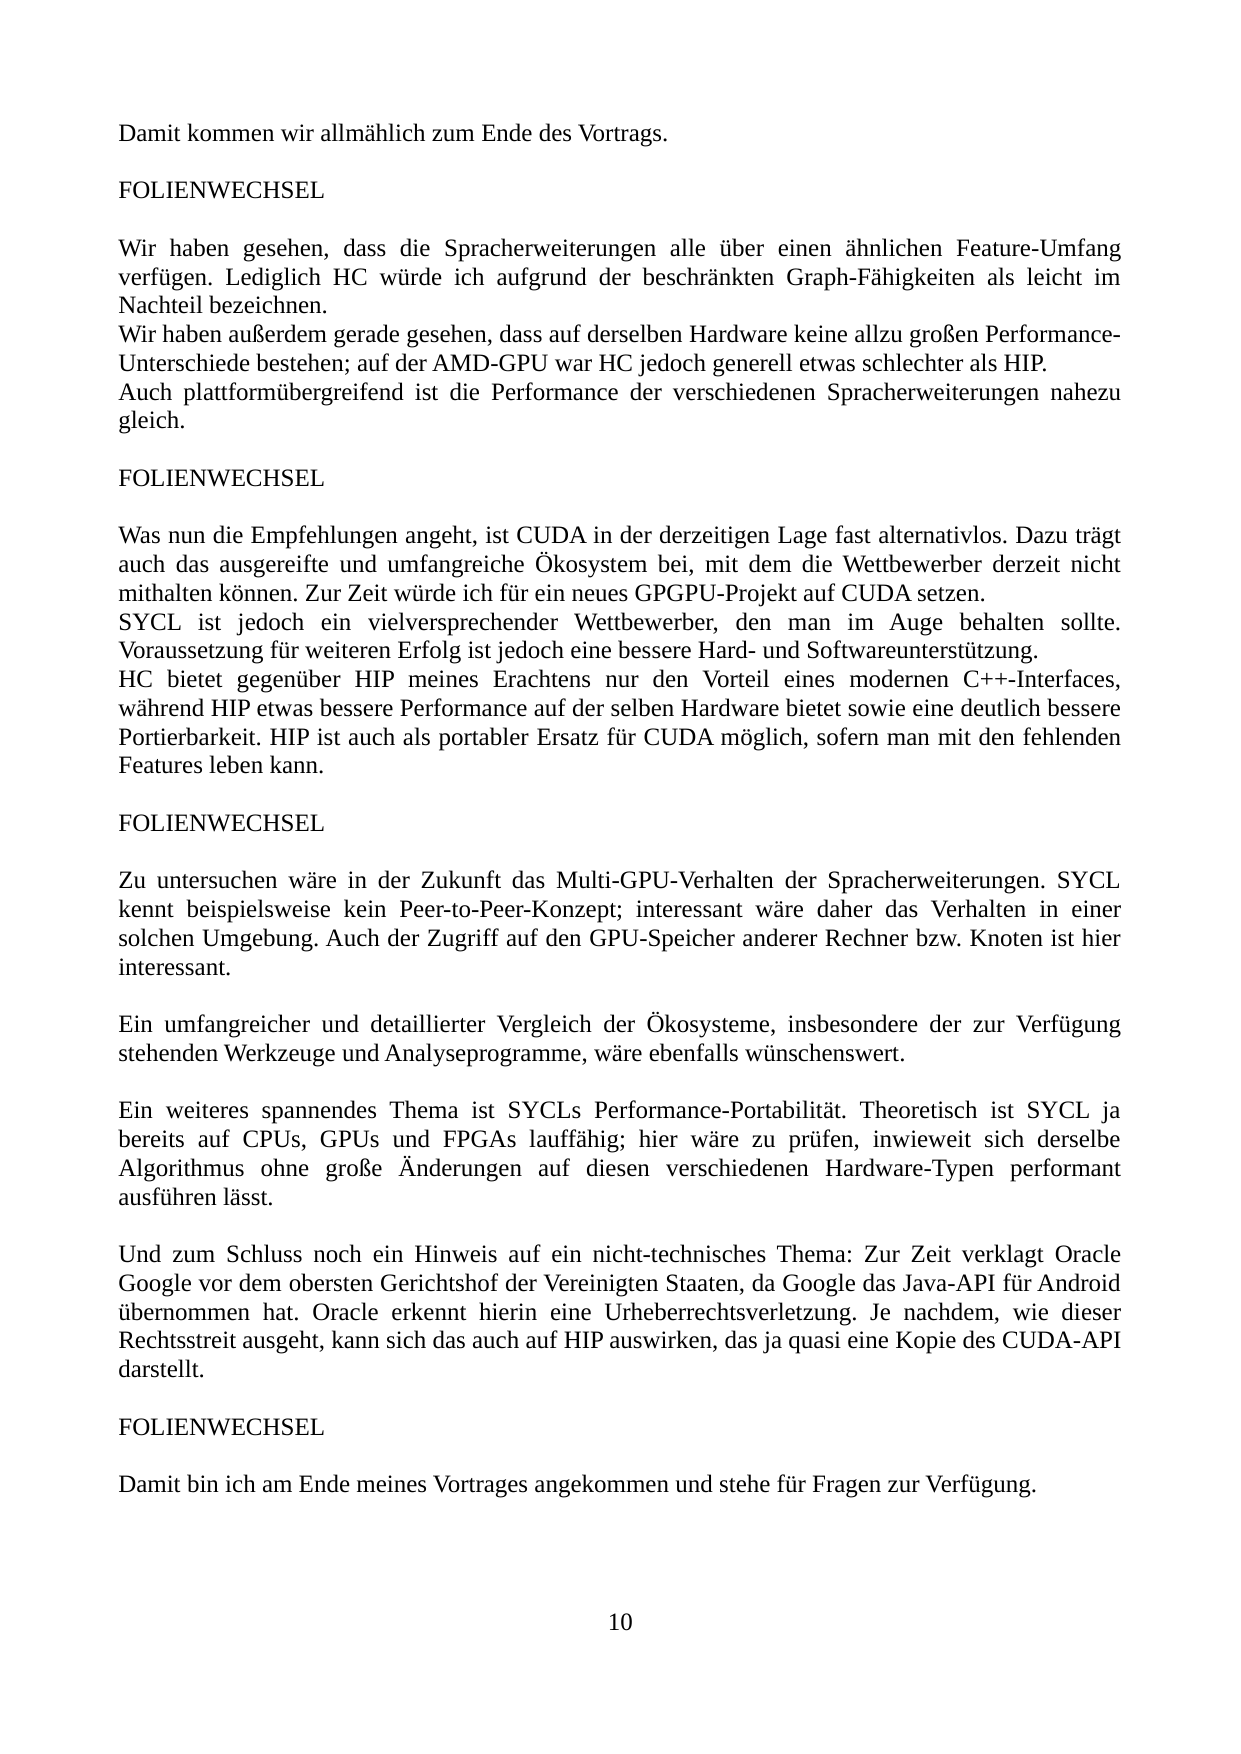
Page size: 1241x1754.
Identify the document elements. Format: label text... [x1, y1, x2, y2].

text Wir haben außerdem gerade gesehen, dass auf derselben Hardware keine allzu großen Performance-Unterschiede bestehen; auf der AMD-GPU war HC jedoch generell etwas schlechter als HIP. [118, 319, 1122, 377]
text FOLIENWECHSEL [118, 1412, 1122, 1441]
text FOLIENWECHSEL [118, 176, 1122, 204]
text HC bietet gegenüber HIP meines Erachtens nur den Vorteil eines modernen C++-Interfaces, während HIP etwas bessere Performance auf der selben Hardware bietet sowie eine deutlich bessere Portierbarkeit. HIP ist auch als portabler Ersatz für CUDA möglich, sofern man mit den fehlenden Features leben kann. [118, 664, 1122, 779]
text Wir haben gesehen, dass die Spracherweiterungen alle über einen ähnlichen Feature-Umfang verfügen. Lediglich HC würde ich aufgrund der beschränkten Graph-Fähigkeiten als leicht im Nachteil bezeichnen. [118, 233, 1122, 319]
text Ein umfangreicher und detaillierter Vergleich der Ökosysteme, insbesondere der zur Verfügung stehenden Werkzeuge und Analyseprogramme, wäre ebenfalls wünschenswert. [118, 1009, 1122, 1067]
text FOLIENWECHSEL [118, 463, 1122, 492]
text Ein weiteres spannendes Thema ist SYCLs Performance-Portabilität. Theoretisch ist SYCL ja bereits auf CPUs, GPUs und FPGAs lauffähig; hier wäre zu prüfen, inwieweit sich derselbe Algorithmus ohne große Änderungen auf diesen verschiedenen Hardware-Typen performant ausführen lässt. [118, 1096, 1122, 1211]
text Auch plattformübergreifend ist die Performance der verschiedenen Spracherweiterungen nahezu gleich. [118, 377, 1122, 434]
text Zu untersuchen wäre in der Zukunft das Multi-GPU-Verhalten der Spracherweiterungen. SYCL kennt beispielsweise kein Peer-to-Peer-Konzept; interessant wäre daher das Verhalten in einer solchen Umgebung. Auch der Zugriff auf den GPU-Speicher anderer Rechner bzw. Knoten ist hier interessant. [118, 866, 1122, 981]
text Damit bin ich am Ende meines Vortrages angekommen und stehe für Fragen zur Verfügung. [118, 1469, 1122, 1498]
text SYCL ist jedoch ein vielversprechender Wettbewerber, den man im Auge behalten sollte. Voraussetzung für weiteren Erfolg ist jedoch eine bessere Hard- und Softwareunterstützung. [118, 607, 1122, 664]
text Und zum Schluss noch ein Hinweis auf ein nicht-technisches Thema: Zur Zeit verklagt Oracle Google vor dem obersten Gerichtshof der Vereinigten Staaten, da Google das Java-API für Android übernommen hat. Oracle erkennt hierin eine Urheberrechtsverletzung. Je nachdem, wie dieser Rechtsstreit ausgeht, kann sich das auch auf HIP auswirken, das ja quasi eine Kopie des CUDA-API darstellt. [118, 1239, 1122, 1383]
text FOLIENWECHSEL [118, 808, 1122, 837]
text Was nun die Empfehlungen angeht, ist CUDA in der derzeitigen Lage fast alternativlos. Dazu trägt auch das ausgereifte und umfangreiche Ökosystem bei, mit dem die Wettbewerber derzeit nicht mithalten können. Zur Zeit würde ich für ein neues GPGPU-Projekt auf CUDA setzen. [118, 521, 1122, 607]
text Damit kommen wir allmählich zum Ende des Vortrags. [118, 118, 1122, 147]
